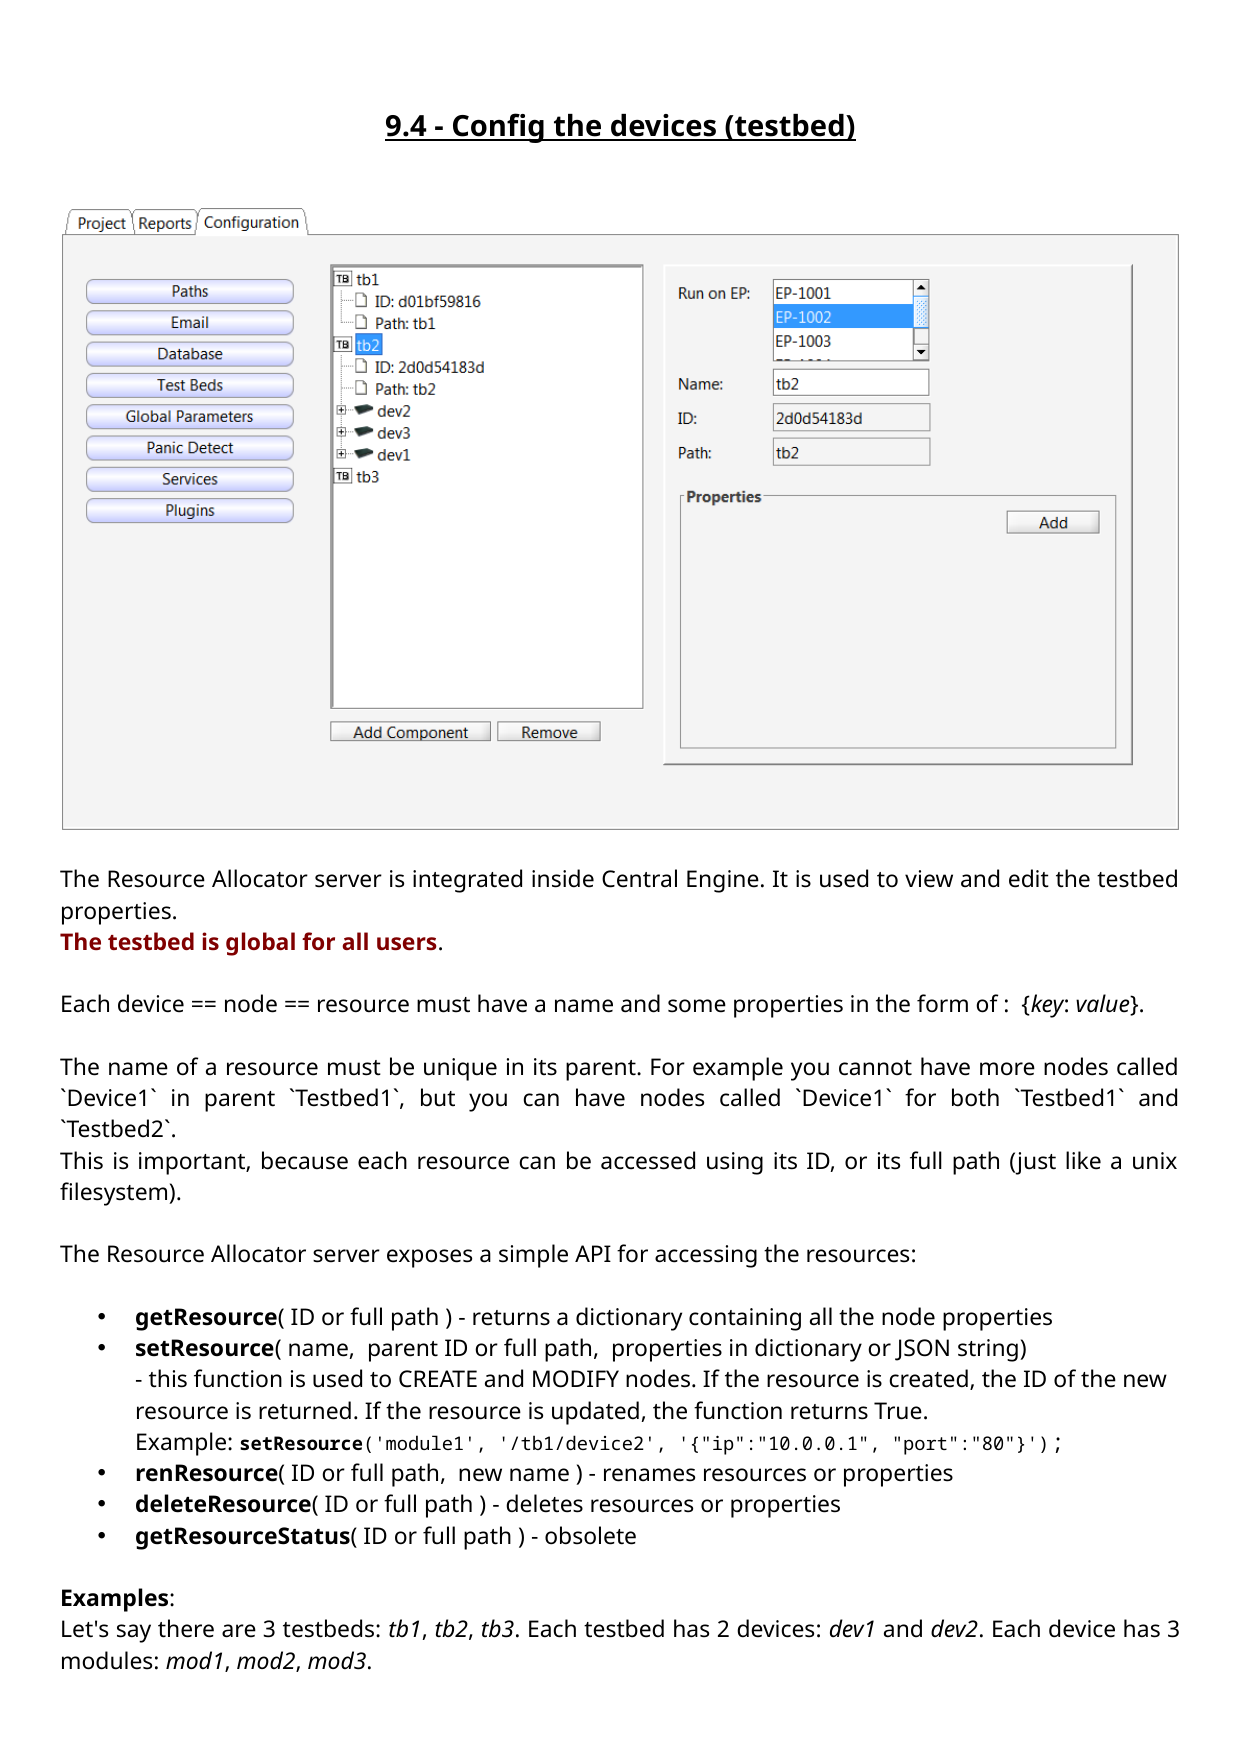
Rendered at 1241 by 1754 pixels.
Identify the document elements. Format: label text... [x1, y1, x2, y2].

text 9.4 - Config the devices (testbed) [60, 105, 1181, 145]
text Each device == node == resource must have a name and some properties in the form of : {key: value}. [60, 988, 1181, 1019]
list deleteResource( ID or full path ) - deletes resources or properties [97, 1488, 1181, 1519]
list - this function is used to CREATE and MODIFY nodes. If the resource is created, the ID of the new resource is returned. If the resource is updated, the function returns True. [97, 1363, 1181, 1426]
list setResource( name, parent ID or full path, properties in dictionary or JSON string) [97, 1332, 1181, 1363]
list Example: setResource('module1', '/tb1/device2', '{"ip":"10.0.0.1", "port":"80"}') ; [97, 1426, 1181, 1457]
text Let's say there are 3 testbeds: tb1, tb2, tb3. Each testbed has 2 devices: dev1 and dev2. Each device has 3 modules: mod1, mod2, mod3. [60, 1613, 1181, 1676]
text The Resource Allocator server is integrated inside Central Engine. It is used to view and edit the testbed properties. [60, 863, 1181, 926]
text The name of a resource must be unique in its parent. For example you cannot have more nodes called `Device1` in parent `Testbed1`, but you can have nodes called `Device1` for both `Testbed1` and `Testbed2`. [60, 1051, 1181, 1144]
list renResource( ID or full path, new name ) - renames resources or properties [97, 1457, 1181, 1488]
text The Resource Allocator server exposes a simple API for accessing the resources: [60, 1238, 1181, 1269]
text The testbed is global for all users. [60, 926, 1181, 957]
list getResourceStatus( ID or full path ) - obsolete [97, 1519, 1181, 1551]
text Examples: [60, 1582, 1181, 1613]
list getResource( ID or full path ) - returns a dictionary containing all the node properties [97, 1301, 1181, 1332]
picture [60, 207, 1181, 832]
text This is important, because each resource can be accessed using its ID, or its full path (just like a unix filesystem). [60, 1144, 1181, 1207]
